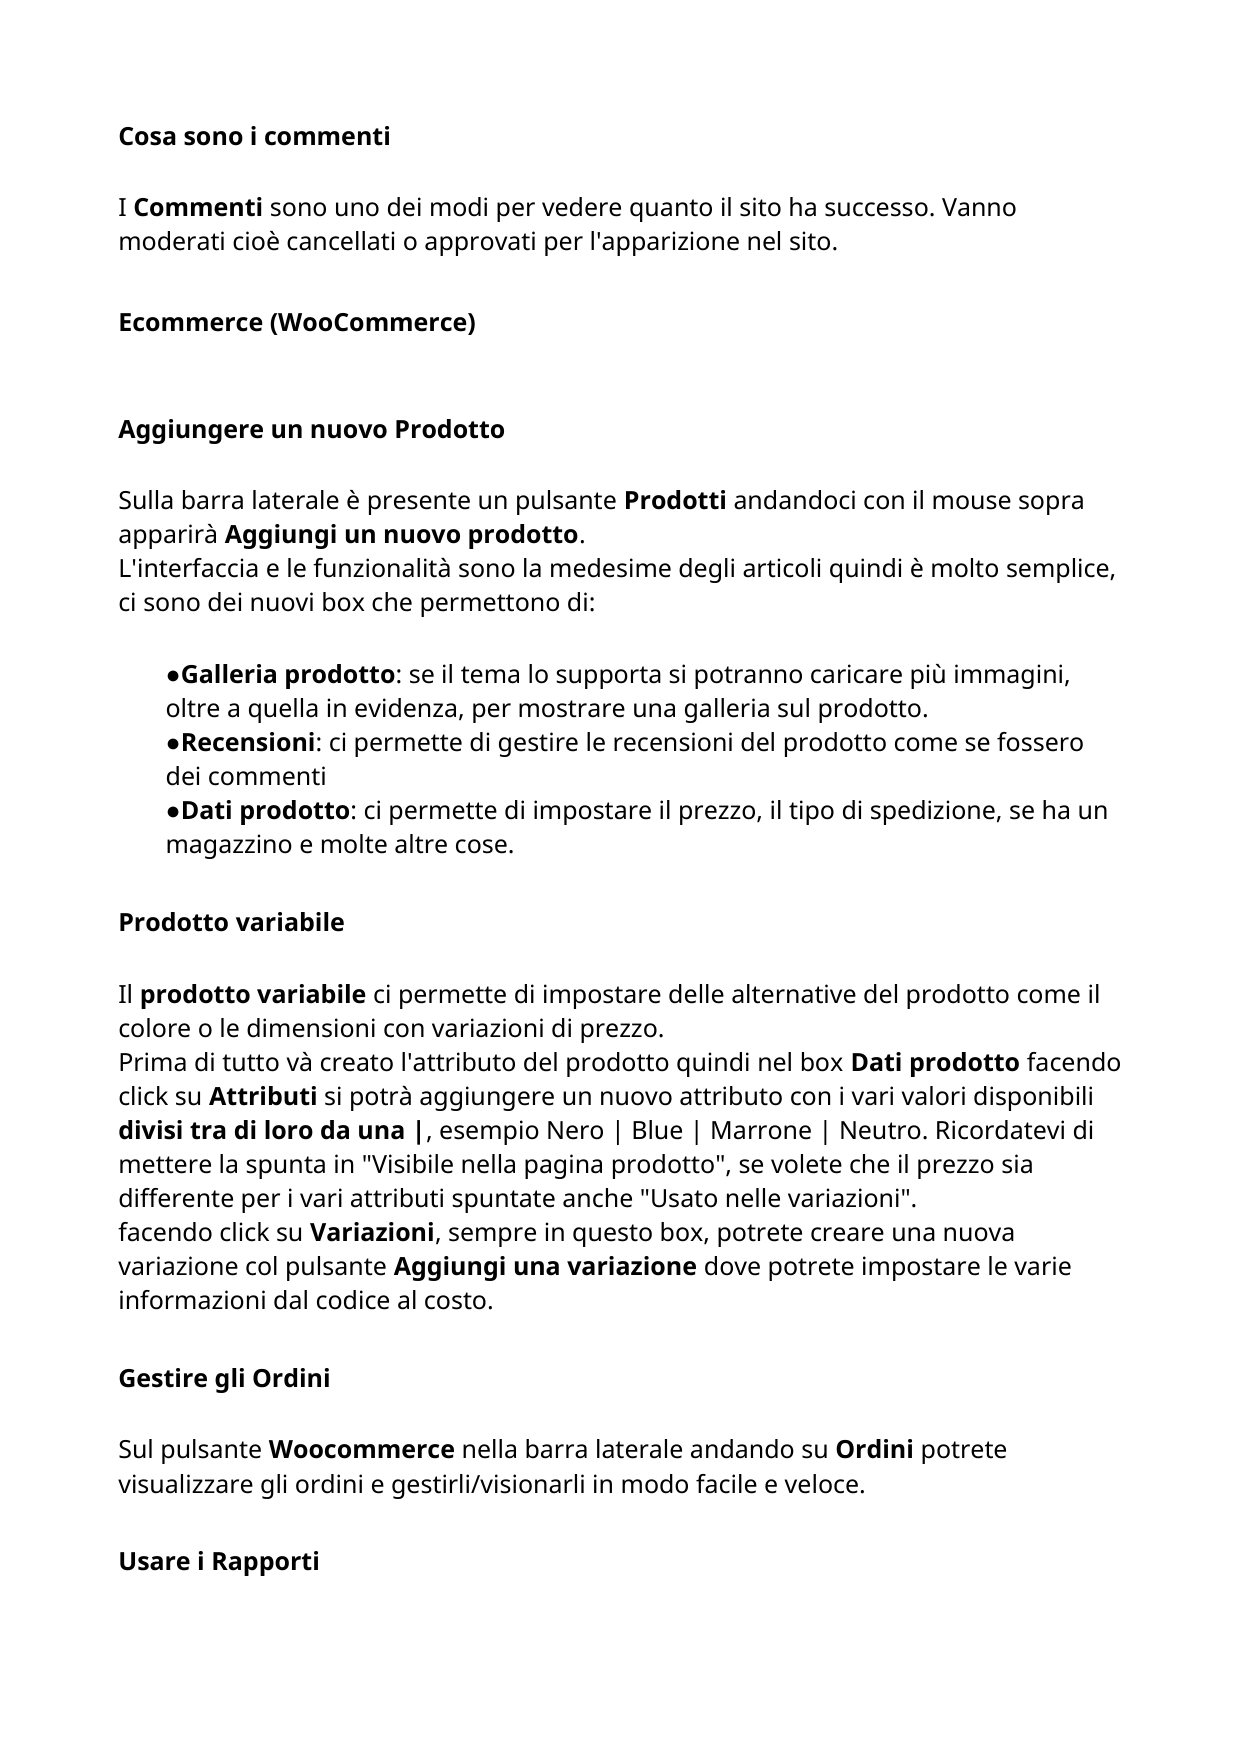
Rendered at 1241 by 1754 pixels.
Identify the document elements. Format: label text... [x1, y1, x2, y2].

text I Commenti sono uno dei modi per vedere quanto il sito ha successo. Vanno moderati cioè cancellati o approvati per l'apparizione nel sito. [118, 190, 1122, 258]
list Galleria prodotto: se il tema lo supporta si potranno caricare più immagini, oltre a quella in evidenza, per mostrare una galleria sul prodotto. [118, 657, 1122, 725]
text Usare i Rapporti [118, 1544, 1122, 1578]
text Prodotto variabile [118, 905, 1122, 939]
text Aggiungere un nuovo Prodotto [118, 411, 1122, 445]
text Ecommerce (WooCommerce) [118, 305, 1122, 339]
list Recensioni: ci permette di gestire le recensioni del prodotto come se fossero dei commenti [118, 725, 1122, 793]
text Sulla barra laterale è presente un pulsante Prodotti andandoci con il mouse sopra apparirà Aggiungi un nuovo prodotto. L'interfaccia e le funzionalità sono la medesime degli articoli quindi è molto semplice, ci sono dei nuovi box che permettono di: [118, 483, 1122, 619]
text Sul pulsante Woocommerce nella barra laterale andando su Ordini potrete visualizzare gli ordini e gestirli/visionarli in modo facile e veloce. [118, 1432, 1122, 1500]
text Il prodotto variabile ci permette di impostare delle alternative del prodotto come il colore o le dimensioni con variazioni di prezzo. Prima di tutto và creato l'attributo del prodotto quindi nel box Dati prodotto facendo click su Attributi si potrà aggiungere un nuovo attributo con i vari valori disponibili divisi tra di loro da una |, esempio Nero | Blue | Marrone | Neutro. Ricordatevi di mettere la spunta in "Visibile nella pagina prodotto", se volete che il prezzo sia differente per i vari attributi spuntate anche "Usato nelle variazioni". facendo click su Variazioni, sempre in questo box, potrete creare una nuova variazione col pulsante Aggiungi una variazione dove potrete impostare le varie informazioni dal codice al costo. [118, 976, 1122, 1317]
list Dati prodotto: ci permette di impostare il prezzo, il tipo di spedizione, se ha un magazzino e molte altre cose. [118, 793, 1122, 861]
text Gestire gli Ordini [118, 1361, 1122, 1395]
text Cosa sono i commenti [118, 118, 1122, 152]
